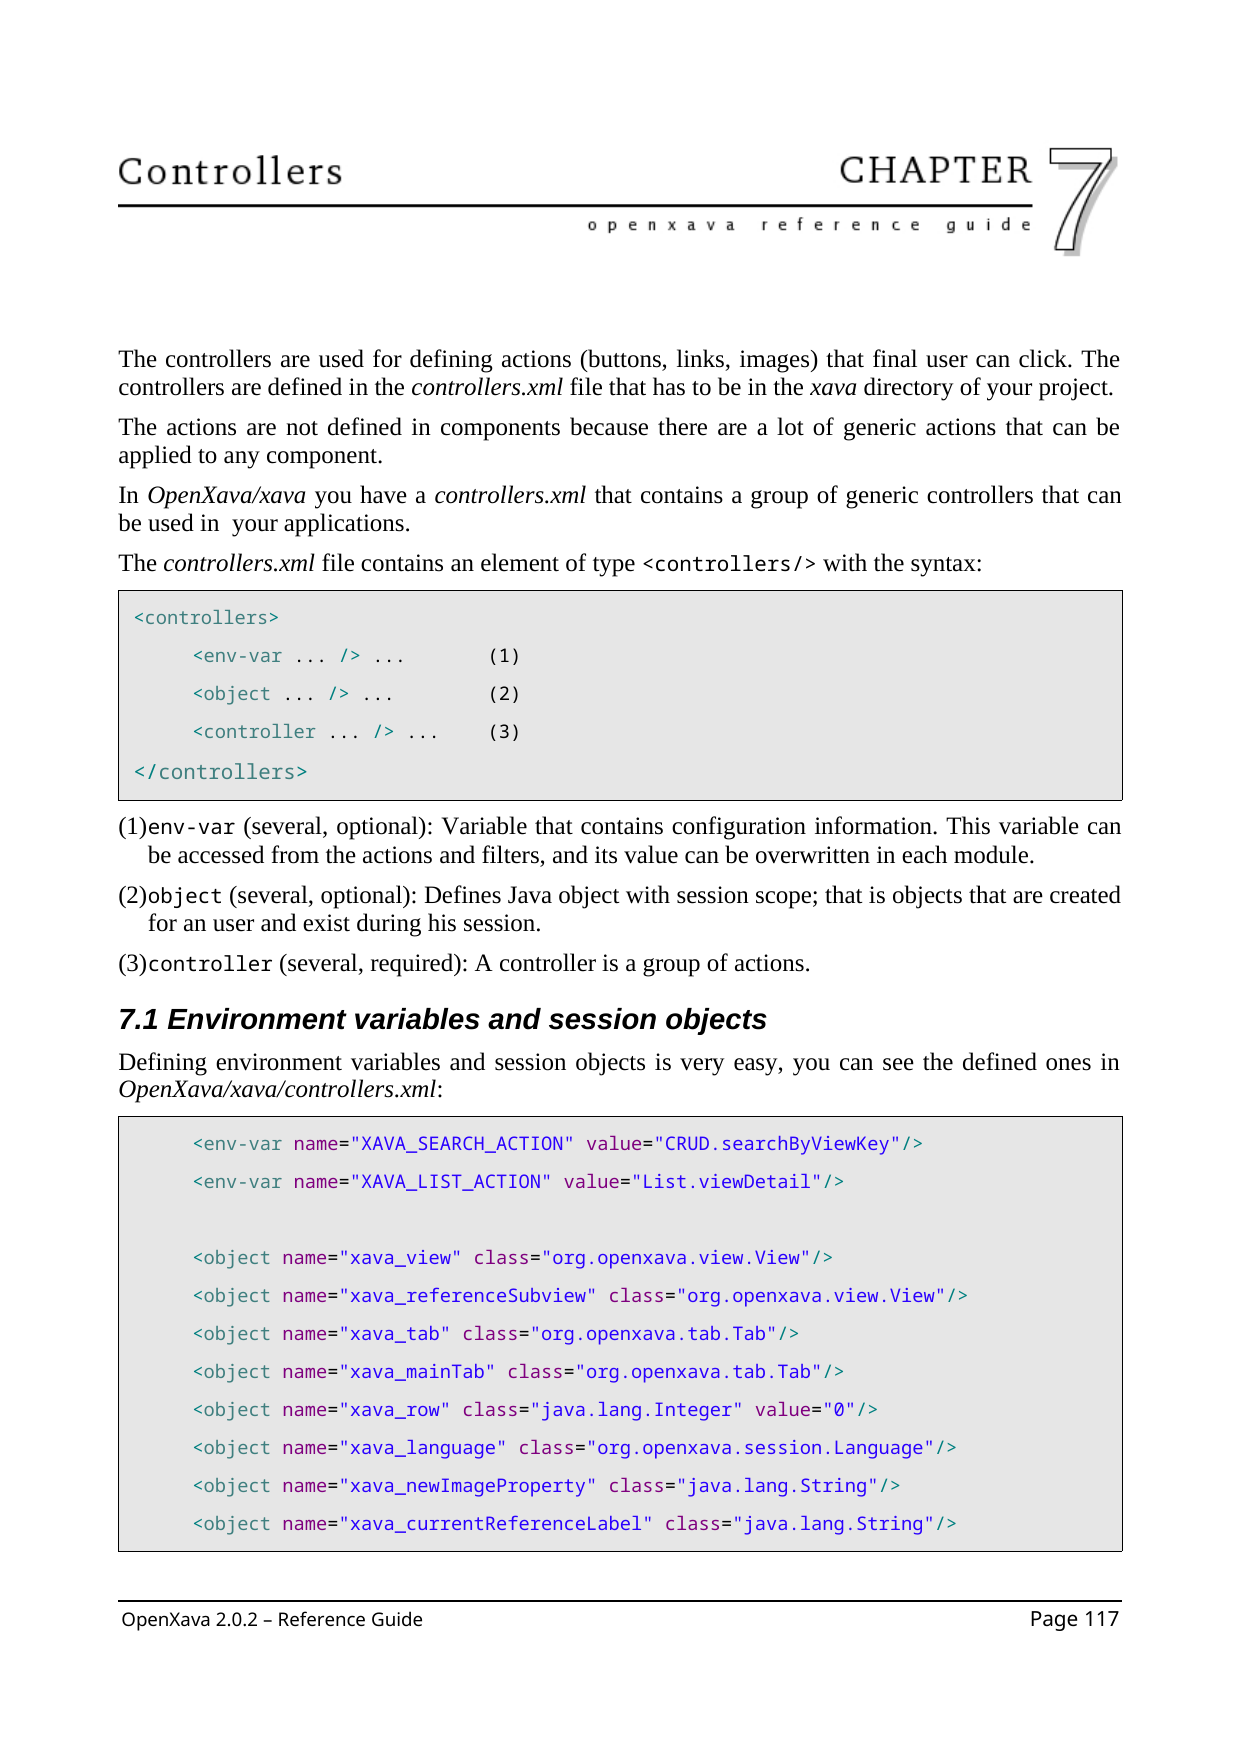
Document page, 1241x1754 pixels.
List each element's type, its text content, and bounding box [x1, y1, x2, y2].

text <object ... /> ... (2) [119, 666, 1122, 704]
text <env-var name="XAVA_LIST_ACTION" value="List.viewDetail"/> [119, 1154, 1122, 1192]
text <object name="xava_currentReferenceLabel" class="java.lang.String"/> [119, 1496, 1122, 1551]
text Defining environment variables and session objects is very easy, you can see the defined ones in OpenXava/xava/controllers.xml: [118, 1048, 1122, 1103]
text <env-var ... /> ... (1) [119, 628, 1122, 666]
text <object name="xava_referenceSubview" class="org.openxava.view.View"/> [119, 1268, 1122, 1306]
text </controllers> [119, 742, 1122, 800]
picture [118, 118, 1122, 288]
text <object name="xava_newImageProperty" class="java.lang.String"/> [119, 1458, 1122, 1496]
subtitle Controllers [118, 288, 1122, 293]
text In OpenXava/xava you have a controllers.xml that contains a group of generic controllers that can be used in your applications. [118, 481, 1122, 537]
list object (several, optional): Defines Java object with session scope; that is objects that are created for an user and exist during his session. [118, 881, 1122, 937]
text <object name="xava_row" class="java.lang.Integer" value="0"/> [119, 1382, 1122, 1420]
text The actions are not defined in components because there are a lot of generic actions that can be applied to any component. [118, 413, 1122, 469]
text <object name="xava_tab" class="org.openxava.tab.Tab"/> [119, 1306, 1122, 1344]
text <object name="xava_language" class="org.openxava.session.Language"/> [119, 1420, 1122, 1458]
list env-var (several, optional): Variable that contains configuration information. This variable can be accessed from the actions and filters, and its value can be overwritten in each module. [118, 812, 1122, 868]
list controller (several, required): A controller is a group of actions. [118, 949, 1122, 978]
text <controller ... /> ... (3) [119, 704, 1122, 742]
text <object name="xava_view" class="org.openxava.view.View"/> [119, 1230, 1122, 1268]
text The controllers.xml file contains an element of type <controllers/> with the syntax: [118, 549, 1122, 577]
subtitle Environment variables and session objects [118, 1003, 1122, 1035]
text <env-var name="XAVA_SEARCH_ACTION" value="CRUD.searchByViewKey"/> [119, 1117, 1122, 1154]
text The controllers are used for defining actions (buttons, links, images) that final user can click. The controllers are defined in the controllers.xml file that has to be in the xava directory of your project. [118, 345, 1122, 401]
text <controllers> [119, 591, 1122, 628]
text <object name="xava_mainTab" class="org.openxava.tab.Tab"/> [119, 1344, 1122, 1382]
